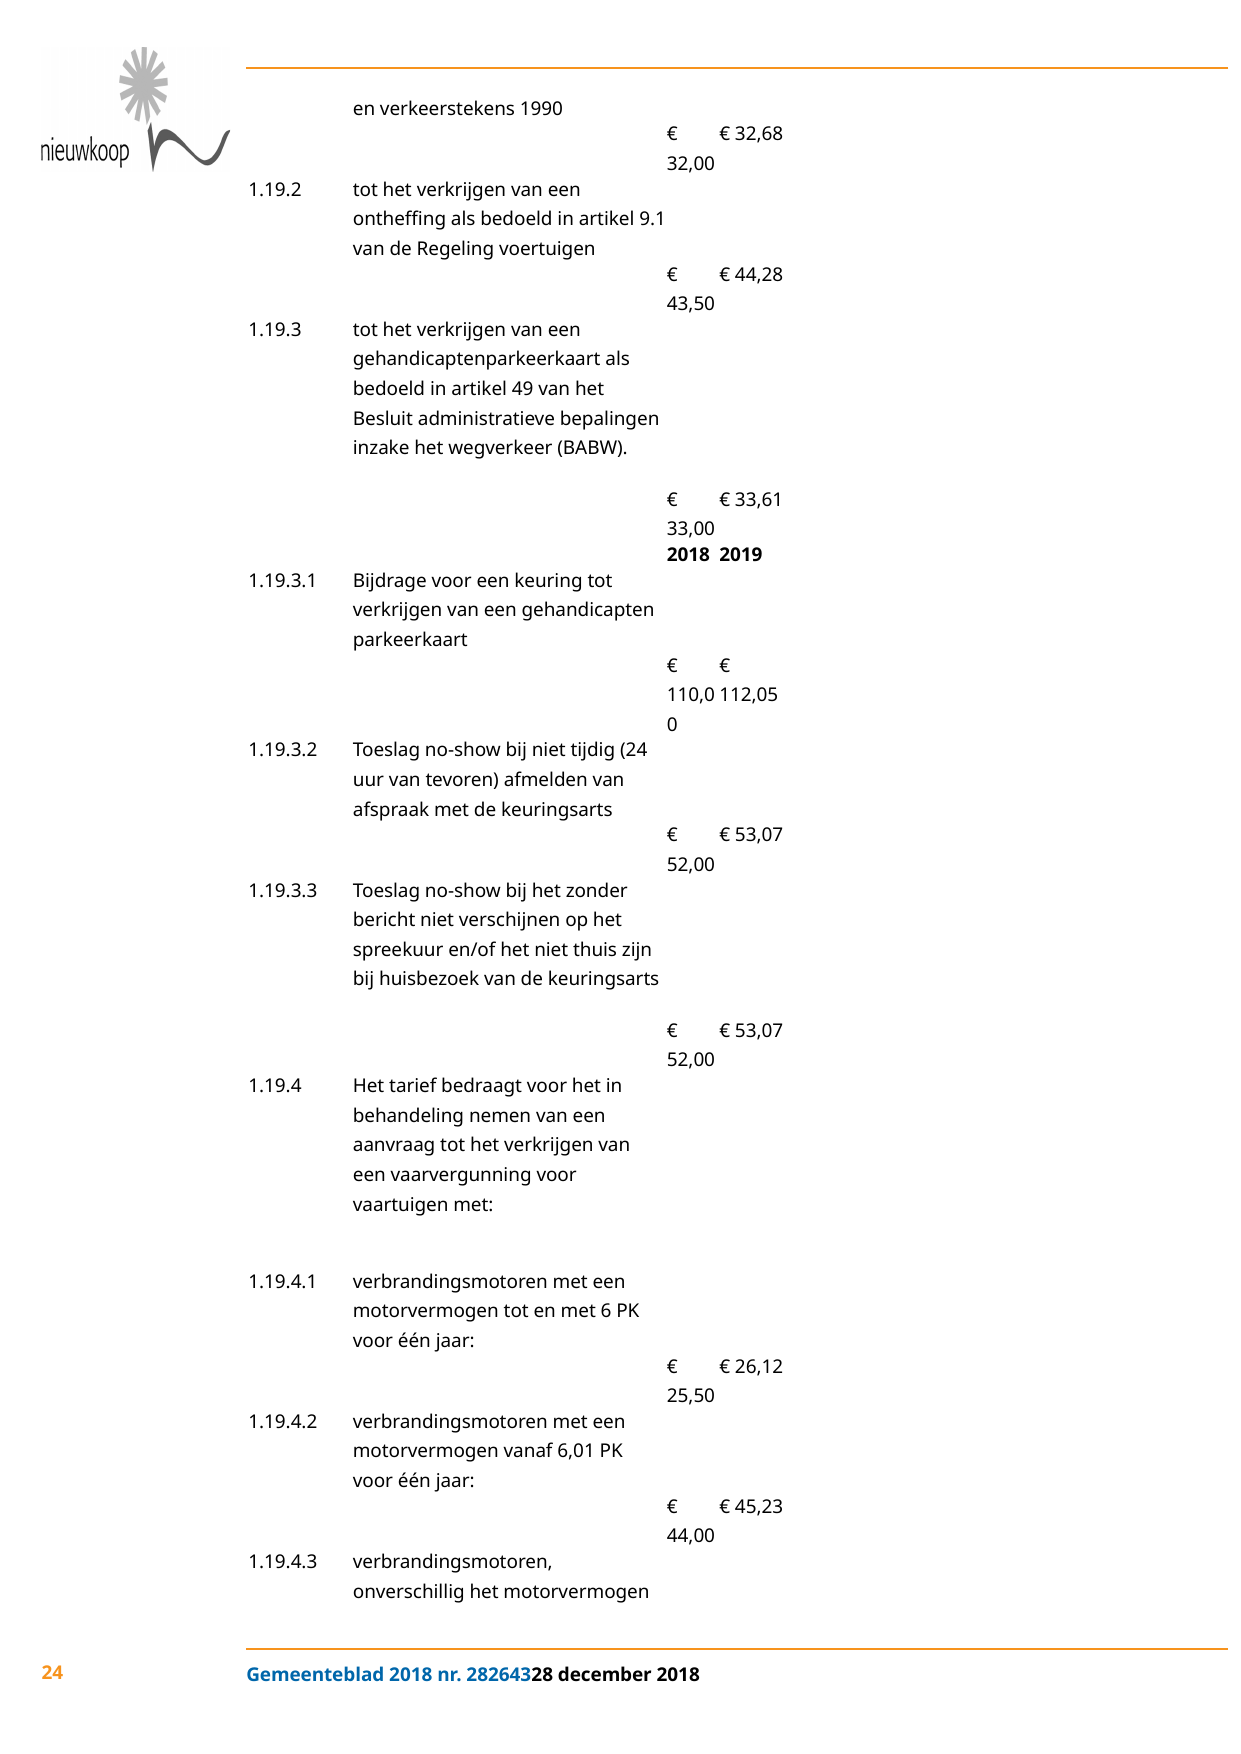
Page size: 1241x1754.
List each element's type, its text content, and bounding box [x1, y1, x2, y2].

table_cell [785, 652, 837, 737]
table_cell [1047, 877, 1099, 991]
table_cell [667, 176, 719, 261]
table_cell [994, 1493, 1047, 1548]
table_cell [942, 652, 994, 737]
table_cell [667, 567, 719, 652]
table_cell [1047, 460, 1099, 486]
table_cell [300, 1493, 353, 1548]
table_cell [1099, 261, 1152, 316]
table_cell [994, 541, 1047, 567]
table_cell [353, 822, 667, 877]
table_cell [838, 991, 890, 1017]
table_cell [890, 1268, 942, 1353]
table_cell [785, 261, 837, 316]
table_cell [994, 1073, 1047, 1216]
table_cell [300, 822, 353, 877]
table_cell [353, 121, 667, 176]
table_cell [838, 1073, 890, 1216]
table_cell [838, 486, 890, 541]
table_cell [994, 316, 1047, 460]
table_cell [667, 1216, 719, 1242]
table_cell [942, 1017, 994, 1072]
table_cell [300, 460, 353, 486]
table_cell [890, 95, 942, 121]
table_cell [248, 95, 353, 121]
table_cell [353, 1242, 667, 1268]
table_cell [942, 1408, 994, 1493]
table_cell [1099, 176, 1152, 261]
table_cell [1099, 737, 1152, 822]
table_cell [667, 1408, 719, 1493]
table_cell [785, 486, 837, 541]
table_cell [510, 541, 562, 567]
table_cell [994, 261, 1047, 316]
table_cell 2019 [719, 541, 785, 567]
table_cell [942, 737, 994, 822]
table_cell [994, 991, 1047, 1017]
table_cell [838, 1242, 890, 1268]
table_cell [785, 1353, 837, 1408]
table_cell [300, 1216, 353, 1242]
table_cell [838, 176, 890, 261]
table_cell [942, 1268, 994, 1353]
table_cell [994, 1408, 1047, 1493]
table_cell [1047, 1268, 1099, 1353]
table_cell Toeslag no-show bij het zonder bericht niet verschijnen op het spreekuur en/of het niet thuis zijn bij huisbezoek van de keuringsarts [353, 877, 667, 991]
table_cell [785, 1073, 837, 1216]
table_cell [785, 460, 837, 486]
table_cell [994, 1242, 1047, 1268]
table_cell € 33,61 [719, 486, 785, 541]
table_cell [785, 1268, 837, 1353]
table_cell [785, 822, 837, 877]
table_cell [1099, 460, 1152, 486]
table_cell [942, 1073, 994, 1216]
table_cell [1047, 652, 1099, 737]
table_cell [1099, 1073, 1152, 1216]
table_cell [890, 1408, 942, 1493]
table_cell [994, 1548, 1047, 1604]
table_cell [994, 1268, 1047, 1353]
table_cell [942, 541, 994, 567]
table_cell [994, 1353, 1047, 1408]
table_cell [942, 822, 994, 877]
table_cell [614, 541, 667, 567]
table_cell [890, 1548, 942, 1604]
table_cell [719, 567, 785, 652]
table_cell [719, 1268, 785, 1353]
table_cell [1099, 316, 1152, 460]
table_cell [994, 567, 1047, 652]
table_cell [785, 541, 837, 567]
table_cell [994, 1017, 1047, 1072]
table_cell [838, 1493, 890, 1548]
table_cell [667, 1073, 719, 1216]
table_cell € 43,50 [667, 261, 719, 316]
table_cell [719, 991, 785, 1017]
table_cell [1099, 567, 1152, 652]
table_cell [785, 1493, 837, 1548]
table_cell [1047, 176, 1099, 261]
table_cell 1.19.3 [248, 316, 353, 460]
table_cell [248, 822, 300, 877]
table_cell [890, 1216, 942, 1242]
table_cell [1099, 1268, 1152, 1353]
table_cell [1099, 1353, 1152, 1408]
table_cell [719, 1216, 785, 1242]
table_cell [1099, 541, 1152, 567]
table_cell [942, 486, 994, 541]
table_cell [719, 1242, 785, 1268]
table_cell [1047, 95, 1099, 121]
table_cell [838, 1353, 890, 1408]
table_cell [1099, 822, 1152, 877]
table_cell [890, 486, 942, 541]
table_cell [890, 460, 942, 486]
table_cell [1047, 541, 1099, 567]
table_cell [719, 1408, 785, 1493]
table_cell [1047, 1073, 1099, 1216]
table_cell [248, 460, 300, 486]
table_cell [667, 1242, 719, 1268]
table_cell € 53,07 [719, 1017, 785, 1072]
table_cell [994, 95, 1047, 121]
table_cell tot het verkrijgen van een ontheffing als bedoeld in artikel 9.1 van de Regeling voertuigen [353, 176, 667, 261]
table_cell [300, 1242, 353, 1268]
table_cell [890, 1073, 942, 1216]
table_cell [1099, 1216, 1152, 1242]
table_cell [719, 460, 785, 486]
table_cell [942, 316, 994, 460]
table_cell [890, 567, 942, 652]
table_cell [719, 176, 785, 261]
table_cell € 53,07 [719, 822, 785, 877]
table_cell [1047, 1017, 1099, 1072]
table_cell [890, 316, 942, 460]
table_cell [785, 567, 837, 652]
table_cell [890, 1353, 942, 1408]
table_cell [353, 460, 667, 486]
table_cell [838, 822, 890, 877]
table_cell [1047, 1353, 1099, 1408]
table_cell [1047, 121, 1099, 176]
picture [41, 47, 231, 172]
table_cell € 33,00 [667, 486, 719, 541]
table_cell [994, 121, 1047, 176]
table_cell € 44,28 [719, 261, 785, 316]
table_cell [1099, 486, 1152, 541]
table_cell € 44,00 [667, 1493, 719, 1548]
table_cell 1.19.4 [248, 1073, 353, 1216]
table_cell [300, 991, 353, 1017]
table_cell [248, 541, 300, 567]
table_cell [838, 652, 890, 737]
table_cell [719, 316, 785, 460]
table_cell 1.19.4.2 [248, 1408, 353, 1493]
table_cell [1099, 877, 1152, 991]
table_cell [838, 261, 890, 316]
table_cell [838, 95, 890, 121]
table_cell [353, 652, 667, 737]
table_cell en verkeerstekens 1990 [353, 95, 667, 121]
table_cell [300, 1017, 353, 1072]
table_cell [248, 1493, 300, 1548]
table_cell [667, 1268, 719, 1353]
table_cell [667, 1548, 719, 1604]
table_cell [353, 541, 405, 567]
table_cell verbrandingsmotoren met een motorvermogen tot en met 6 PK voor één jaar: [353, 1268, 667, 1353]
table_cell [248, 486, 300, 541]
table_cell [838, 877, 890, 991]
table_cell [1099, 95, 1152, 121]
table_cell 1.19.3.1 [248, 567, 353, 652]
table_cell [942, 460, 994, 486]
table_cell [562, 541, 614, 567]
table_cell [942, 95, 994, 121]
table_cell [405, 541, 457, 567]
table_cell [1099, 121, 1152, 176]
table_cell [248, 991, 300, 1017]
table_cell [300, 1353, 353, 1408]
table_cell [890, 877, 942, 991]
table_cell [942, 261, 994, 316]
table_cell [785, 1017, 837, 1072]
table_cell [667, 737, 719, 822]
table_cell [1099, 1242, 1152, 1268]
table_cell 1.19.2 [248, 176, 353, 261]
table_cell [248, 1242, 300, 1268]
table_cell [838, 460, 890, 486]
table_cell [994, 460, 1047, 486]
table_cell verbrandingsmotoren, onverschillig het motorvermogen [353, 1548, 667, 1604]
table_cell [890, 1242, 942, 1268]
table_cell [890, 737, 942, 822]
table_cell [353, 1493, 667, 1548]
table_cell [890, 991, 942, 1017]
table_cell [457, 541, 510, 567]
table_cell [300, 261, 353, 316]
table_cell [890, 652, 942, 737]
table_cell [1047, 1493, 1099, 1548]
table_cell [1047, 486, 1099, 541]
table_cell [994, 877, 1047, 991]
table_cell Toeslag no-show bij niet tijdig (24 uur van tevoren) afmelden van afspraak met de keuringsarts [353, 737, 667, 822]
table_cell [785, 316, 837, 460]
table_cell [994, 652, 1047, 737]
table_cell [942, 176, 994, 261]
table_cell [785, 95, 837, 121]
table_cell [838, 737, 890, 822]
table_cell [1099, 1017, 1152, 1072]
table_cell [890, 1493, 942, 1548]
table_cell [838, 1548, 890, 1604]
table_cell [667, 460, 719, 486]
table_cell [719, 737, 785, 822]
table_cell [300, 652, 353, 737]
table_cell [838, 1408, 890, 1493]
table_cell [300, 486, 353, 541]
table_cell [353, 261, 667, 316]
table_cell [942, 1493, 994, 1548]
table_cell [838, 541, 890, 567]
table_cell 1.19.4.1 [248, 1268, 353, 1353]
table_cell [838, 1268, 890, 1353]
table_cell [1099, 991, 1152, 1017]
table_cell [353, 1017, 667, 1072]
table_cell € 32,68 [719, 121, 785, 176]
table_cell [248, 652, 300, 737]
table_cell [994, 737, 1047, 822]
table_cell [942, 121, 994, 176]
table_cell [838, 1216, 890, 1242]
table_cell [1047, 822, 1099, 877]
table_cell € 110,00 [667, 652, 719, 737]
table_cell [838, 567, 890, 652]
table_cell [667, 877, 719, 991]
table_cell [248, 1353, 300, 1408]
table_cell [994, 1216, 1047, 1242]
table_cell [1099, 652, 1152, 737]
table_cell [890, 121, 942, 176]
table_cell [1047, 991, 1099, 1017]
table_cell [248, 121, 300, 176]
table_cell € 52,00 [667, 822, 719, 877]
table_cell [667, 991, 719, 1017]
table_cell Het tarief bedraagt voor het in behandeling nemen van een aanvraag tot het verkrijgen van een vaarvergunning voor vaartuigen met: [353, 1073, 667, 1216]
table_cell [838, 316, 890, 460]
table_cell 2018 [667, 541, 719, 567]
table_cell [942, 1548, 994, 1604]
table_cell [667, 316, 719, 460]
table_cell [719, 1548, 785, 1604]
table_cell [1047, 737, 1099, 822]
table_cell [1047, 1548, 1099, 1604]
table_cell [785, 121, 837, 176]
table_cell [942, 567, 994, 652]
table_cell [719, 877, 785, 991]
table_cell 1.19.3.3 [248, 877, 353, 991]
table_cell [994, 486, 1047, 541]
table_cell € 25,50 [667, 1353, 719, 1408]
table_cell [890, 541, 942, 567]
table_cell € 26,12 [719, 1353, 785, 1408]
table_cell 1.19.4.3 [248, 1548, 353, 1604]
table_cell [785, 991, 837, 1017]
table_cell [890, 822, 942, 877]
table_cell [1047, 316, 1099, 460]
table_cell [667, 95, 719, 121]
table_cell Bijdrage voor een keuring tot verkrijgen van een gehandicapten parkeerkaart [353, 567, 667, 652]
table_cell [719, 95, 785, 121]
table_cell [890, 176, 942, 261]
table_cell [1099, 1408, 1152, 1493]
table_cell [994, 822, 1047, 877]
table_cell [719, 1073, 785, 1216]
table_cell [1099, 1493, 1152, 1548]
table_cell verbrandingsmotoren met een motorvermogen vanaf 6,01 PK voor één jaar: [353, 1408, 667, 1493]
table_cell [1047, 1408, 1099, 1493]
table_cell [942, 991, 994, 1017]
table_cell [785, 877, 837, 991]
table_cell [785, 176, 837, 261]
table_cell [942, 1242, 994, 1268]
table_cell [248, 1017, 300, 1072]
table_cell [890, 1017, 942, 1072]
table_cell [353, 1353, 667, 1408]
table_cell [248, 261, 300, 316]
table_cell [838, 1017, 890, 1072]
table_cell [838, 121, 890, 176]
table_cell [300, 541, 353, 567]
table_cell € 45,23 [719, 1493, 785, 1548]
table_cell [353, 486, 667, 541]
table_cell [785, 1242, 837, 1268]
table_cell [1047, 1216, 1099, 1242]
table_cell [994, 176, 1047, 261]
table_cell tot het verkrijgen van een gehandicaptenparkeerkaart als bedoeld in artikel 49 van het Besluit administratieve bepalingen inzake het wegverkeer (BABW). [353, 316, 667, 460]
table_cell [890, 261, 942, 316]
table_cell [300, 121, 353, 176]
table_cell [353, 1216, 667, 1242]
table_cell [1047, 261, 1099, 316]
table_cell 1.19.3.2 [248, 737, 353, 822]
table_cell [248, 1216, 300, 1242]
table_cell € 52,00 [667, 1017, 719, 1072]
table_cell [942, 877, 994, 991]
table_cell [785, 1548, 837, 1604]
table_cell [942, 1353, 994, 1408]
table_cell [785, 737, 837, 822]
table_cell € 112,05 [719, 652, 785, 737]
table_cell [785, 1216, 837, 1242]
table_cell [785, 1408, 837, 1493]
table_cell € 32,00 [667, 121, 719, 176]
table_cell [1047, 567, 1099, 652]
table_cell [1047, 1242, 1099, 1268]
table_cell [942, 1216, 994, 1242]
table_cell [1099, 1548, 1152, 1604]
table_cell [353, 991, 667, 1017]
